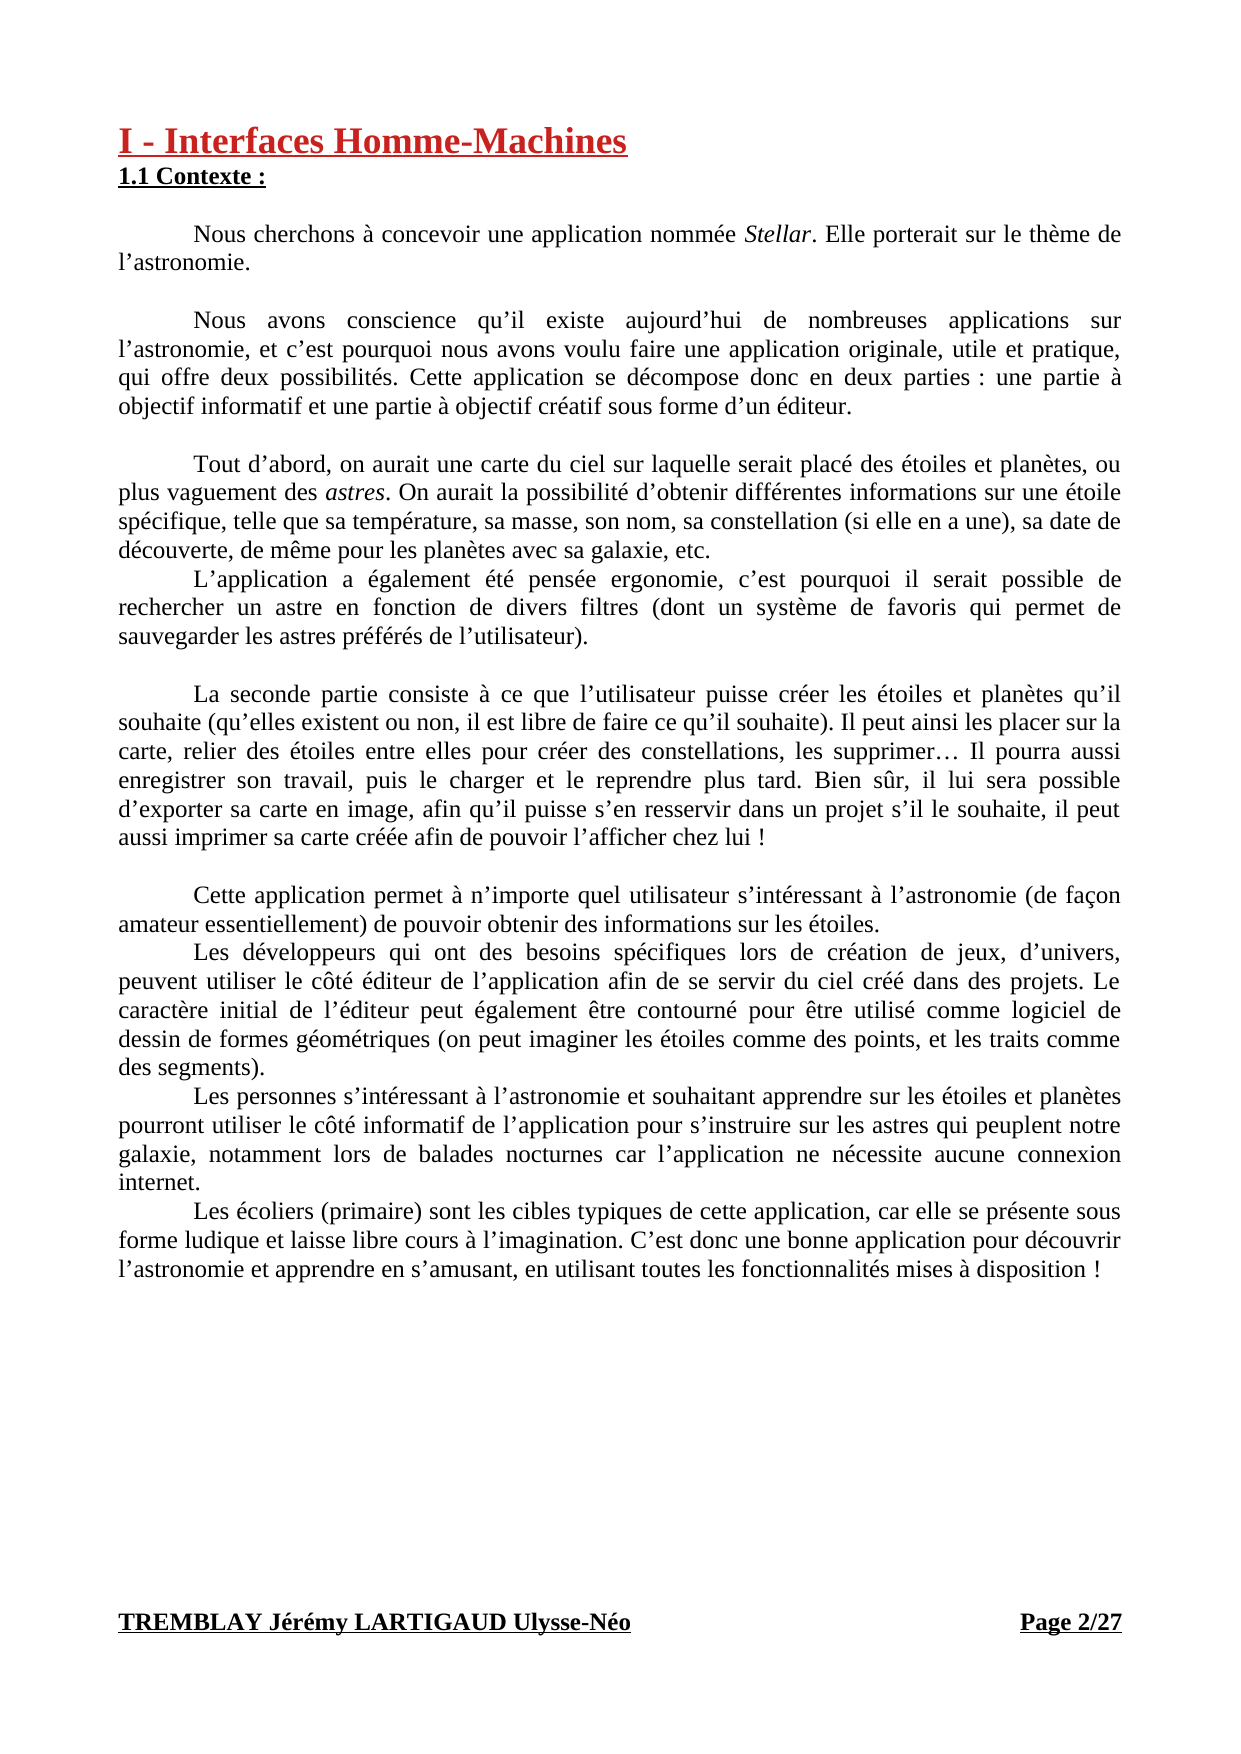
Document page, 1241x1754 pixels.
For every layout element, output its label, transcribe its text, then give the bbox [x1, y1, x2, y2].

text Nous cherchons à concevoir une application nommée Stellar. Elle porterait sur le thème de l’astronomie. [118, 219, 1122, 276]
text Les développeurs qui ont des besoins spécifiques lors de création de jeux, d’univers, peuvent utiliser le côté éditeur de l’application afin de se servir du ciel créé dans des projets. Le caractère initial de l’éditeur peut également être contourné pour être utilisé comme logiciel de dessin de formes géométriques (on peut imaginer les étoiles comme des points, et les traits comme des segments). [118, 937, 1122, 1081]
text 1.1 Contexte : [118, 161, 1122, 190]
text Les personnes s’intéressant à l’astronomie et souhaitant apprendre sur les étoiles et planètes pourront utiliser le côté informatif de l’application pour s’instruire sur les astres qui peuplent notre galaxie, notamment lors de balades nocturnes car l’application ne nécessite aucune connexion internet. [118, 1081, 1122, 1196]
text Tout d’abord, on aurait une carte du ciel sur laquelle serait placé des étoiles et planètes, ou plus vaguement des astres. On aurait la possibilité d’obtenir différentes informations sur une étoile spécifique, telle que sa température, sa masse, son nom, sa constellation (si elle en a une), sa date de découverte, de même pour les planètes avec sa galaxie, etc. [118, 449, 1122, 564]
text Les écoliers (primaire) sont les cibles typiques de cette application, car elle se présente sous forme ludique et laisse libre cours à l’imagination. C’est donc une bonne application pour découvrir l’astronomie et apprendre en s’amusant, en utilisant toutes les fonctionnalités mises à disposition ! [118, 1196, 1122, 1282]
text I - Interfaces Homme-Machines [118, 118, 1122, 161]
text La seconde partie consiste à ce que l’utilisateur puisse créer les étoiles et planètes qu’il souhaite (qu’elles existent ou non, il est libre de faire ce qu’il souhaite). Il peut ainsi les placer sur la carte, relier des étoiles entre elles pour créer des constellations, les supprimer… Il pourra aussi enregistrer son travail, puis le charger et le reprendre plus tard. Bien sûr, il lui sera possible d’exporter sa carte en image, afin qu’il puisse s’en resservir dans un projet s’il le souhaite, il peut aussi imprimer sa carte créée afin de pouvoir l’afficher chez lui ! [118, 679, 1122, 851]
text Nous avons conscience qu’il existe aujourd’hui de nombreuses applications sur l’astronomie, et c’est pourquoi nous avons voulu faire une application originale, utile et pratique, qui offre deux possibilités. Cette application se décompose donc en deux parties : une partie à objectif informatif et une partie à objectif créatif sous forme d’un éditeur. [118, 305, 1122, 420]
text Cette application permet à n’importe quel utilisateur s’intéressant à l’astronomie (de façon amateur essentiellement) de pouvoir obtenir des informations sur les étoiles. [118, 880, 1122, 937]
text L’application a également été pensée ergonomie, c’est pourquoi il serait possible de rechercher un astre en fonction de divers filtres (dont un système de favoris qui permet de sauvegarder les astres préférés de l’utilisateur). [118, 564, 1122, 650]
